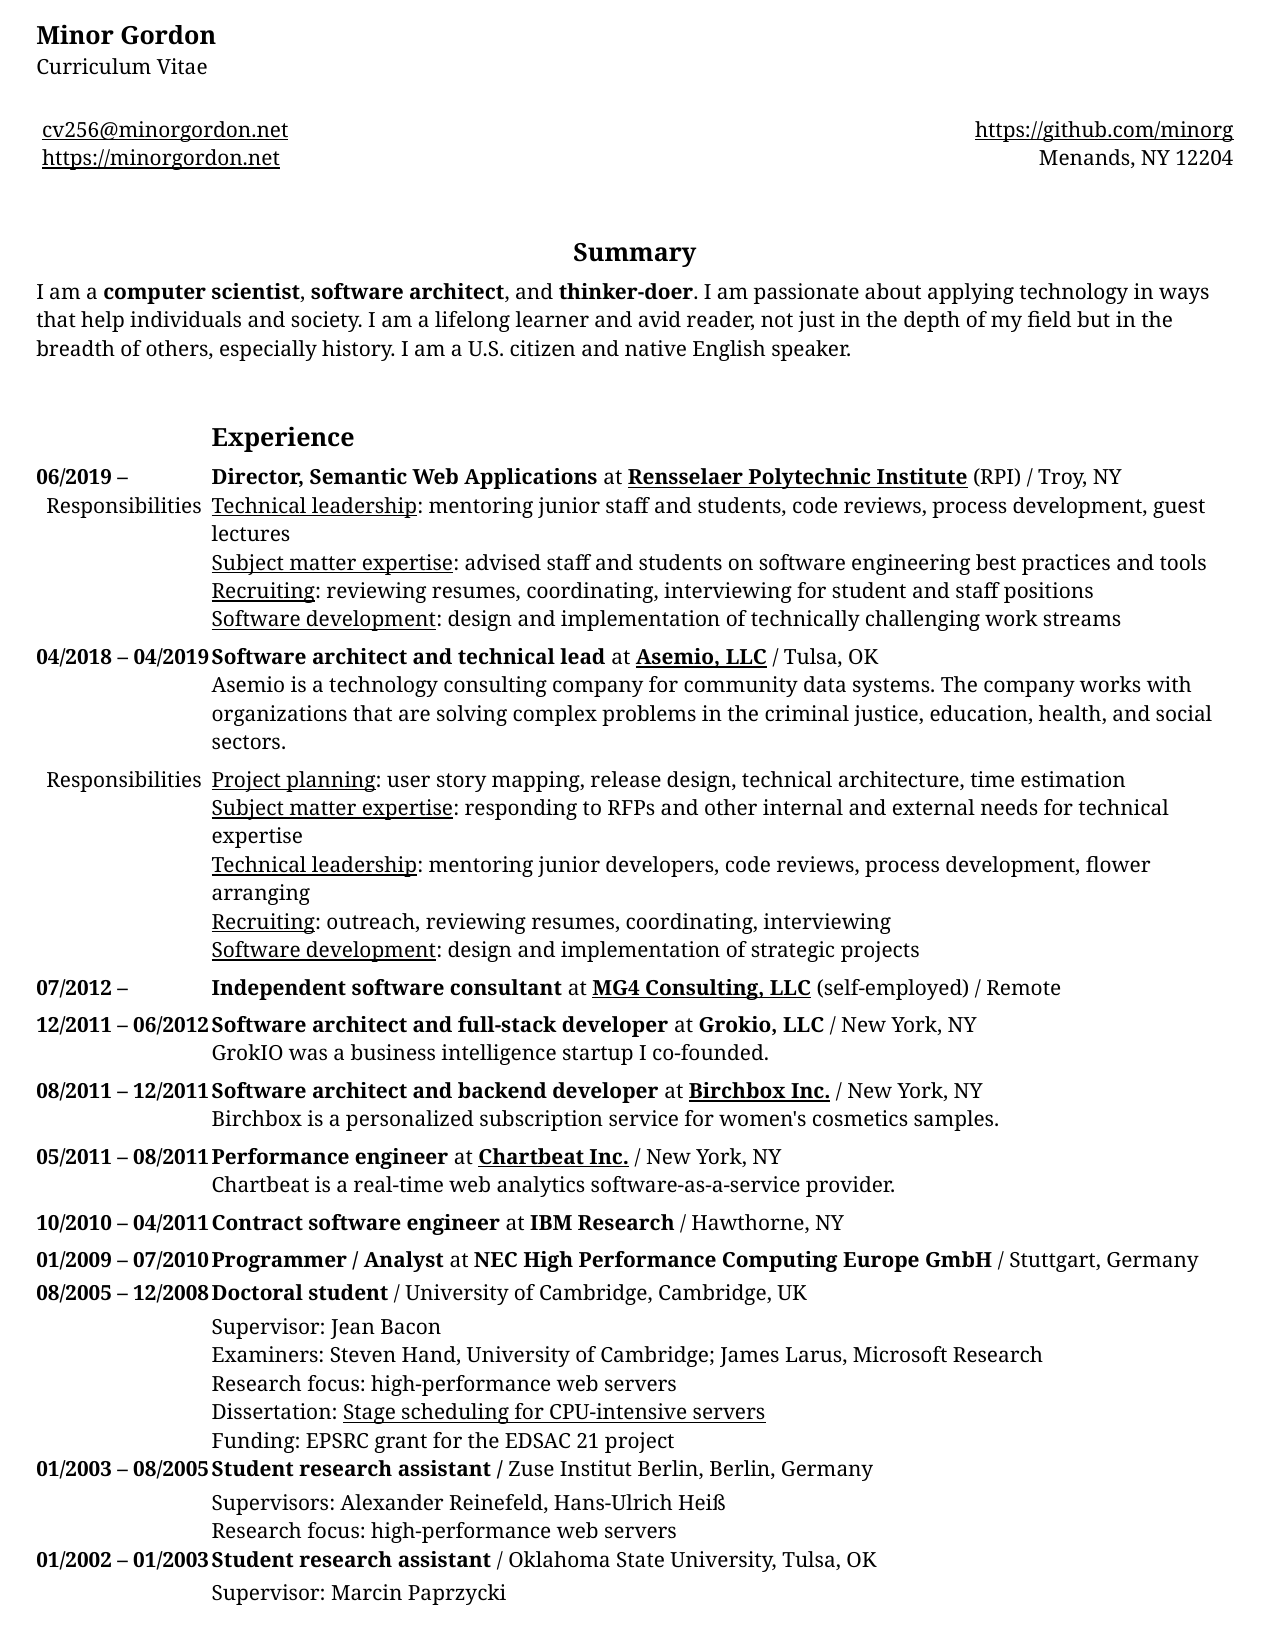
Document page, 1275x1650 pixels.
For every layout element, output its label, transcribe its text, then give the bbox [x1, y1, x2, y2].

table_cell [36, 1312, 211, 1454]
table_cell Project planning: user story mapping, release design, technical architecture, time estimation Subject matter expertise: responding to RFPs and other internal and external needs for technical expertise Technical leadership: mentoring junior developers, code reviews, process development, flower arranging Recruiting: outreach, reviewing resumes, coordinating, interviewing Software development: design and implementation of strategic projects [211, 765, 1239, 973]
table_cell Technical leadership: mentoring junior staff and students, code reviews, process development, guest lectures Subject matter expertise: advised staff and students on software engineering best practices and tools Recruiting: reviewing resumes, coordinating, interviewing for student and staff positions Software development: design and implementation of technically challenging work streams [211, 491, 1239, 642]
table_header cv256@minorgordon.net https://minorgordon.net [36, 109, 637, 177]
table_cell [36, 1488, 211, 1545]
table_cell 01/2002 – 01/2003 [36, 1545, 211, 1578]
table_cell 07/2012 – [36, 973, 211, 1010]
table_cell [36, 1578, 211, 1612]
table_cell Software architect and full-stack developer at Grokio, LLC / New York, NY GrokIO was a business intelligence startup I co-founded. [211, 1010, 1239, 1076]
table_cell 01/2003 – 08/2005 [36, 1454, 211, 1488]
table_cell Director, Semantic Web Applications at Rensselaer Polytechnic Institute (RPI) / Troy, NY [211, 463, 1239, 491]
table_cell Software architect and backend developer at Birchbox Inc. / New York, NY Birchbox is a personalized subscription service for women's cosmetics samples. [211, 1076, 1239, 1142]
table_cell 10/2010 – 04/2011 [36, 1208, 211, 1245]
table_cell Software architect and technical lead at Asemio, LLC / Tulsa, OK Asemio is a technology consulting company for community data systems. The company works with organizations that are solving complex problems in the criminal justice, education, health, and social sectors. [211, 642, 1239, 765]
table_header https://github.com/minorg Menands, NY 12204 [638, 109, 1239, 177]
table_cell 08/2005 – 12/2008 [36, 1279, 211, 1312]
text Curriculum Vitae [36, 52, 1239, 81]
table_cell 01/2009 – 07/2010 [36, 1245, 211, 1278]
table_cell 08/2011 – 12/2011 [36, 1076, 211, 1142]
table_cell 05/2011 – 08/2011 [36, 1142, 211, 1208]
table_cell Independent software consultant at MG4 Consulting, LLC (self-employed) / Remote [211, 973, 1239, 1010]
table_cell Programmer / Analyst at NEC High Performance Computing Europe GmbH / Stuttgart, Germany [211, 1245, 1239, 1278]
table_cell 04/2018 – 04/2019 [36, 642, 211, 765]
table_cell Doctoral student / University of Cambridge, Cambridge, UK [211, 1279, 1239, 1312]
table_cell Responsibilities [36, 765, 211, 973]
table_cell Student research assistant / Oklahoma State University, Tulsa, OK [211, 1545, 1239, 1578]
table_cell Contract software engineer at IBM Research / Hawthorne, NY [211, 1208, 1239, 1245]
table_cell 12/2011 – 06/2012 [36, 1010, 211, 1076]
text Minor Gordon [36, 18, 1239, 52]
table_cell Supervisor: Marcin Paprzycki [211, 1578, 1239, 1612]
table_header Summary [36, 234, 1240, 277]
table_header [36, 419, 211, 462]
table_cell 06/2019 – [36, 463, 211, 491]
table_cell Supervisor: Jean Bacon Examiners: Steven Hand, University of Cambridge; James Larus, Microsoft Research Research focus: high-performance web servers Dissertation: Stage scheduling for CPU-intensive servers Funding: EPSRC grant for the EDSAC 21 project [211, 1312, 1239, 1454]
table_cell Performance engineer at Chartbeat Inc. / New York, NY Chartbeat is a real-time web analytics software-as-a-service provider. [211, 1142, 1239, 1208]
table_cell Student research assistant / Zuse Institut Berlin, Berlin, Germany [211, 1454, 1239, 1488]
table_cell Supervisors: Alexander Reinefeld, Hans-Ulrich Heiß Research focus: high-performance web servers [211, 1488, 1239, 1545]
table_cell Responsibilities [36, 491, 211, 642]
table_header Experience [211, 419, 1239, 462]
table_cell I am a computer scientist, software architect, and thinker-doer. I am passionate about applying technology in ways that help individuals and society. I am a lifelong learner and avid reader, not just in the depth of my field but in the breadth of others, especially history. I am a U.S. citizen and native English speaker. [36, 277, 1240, 362]
